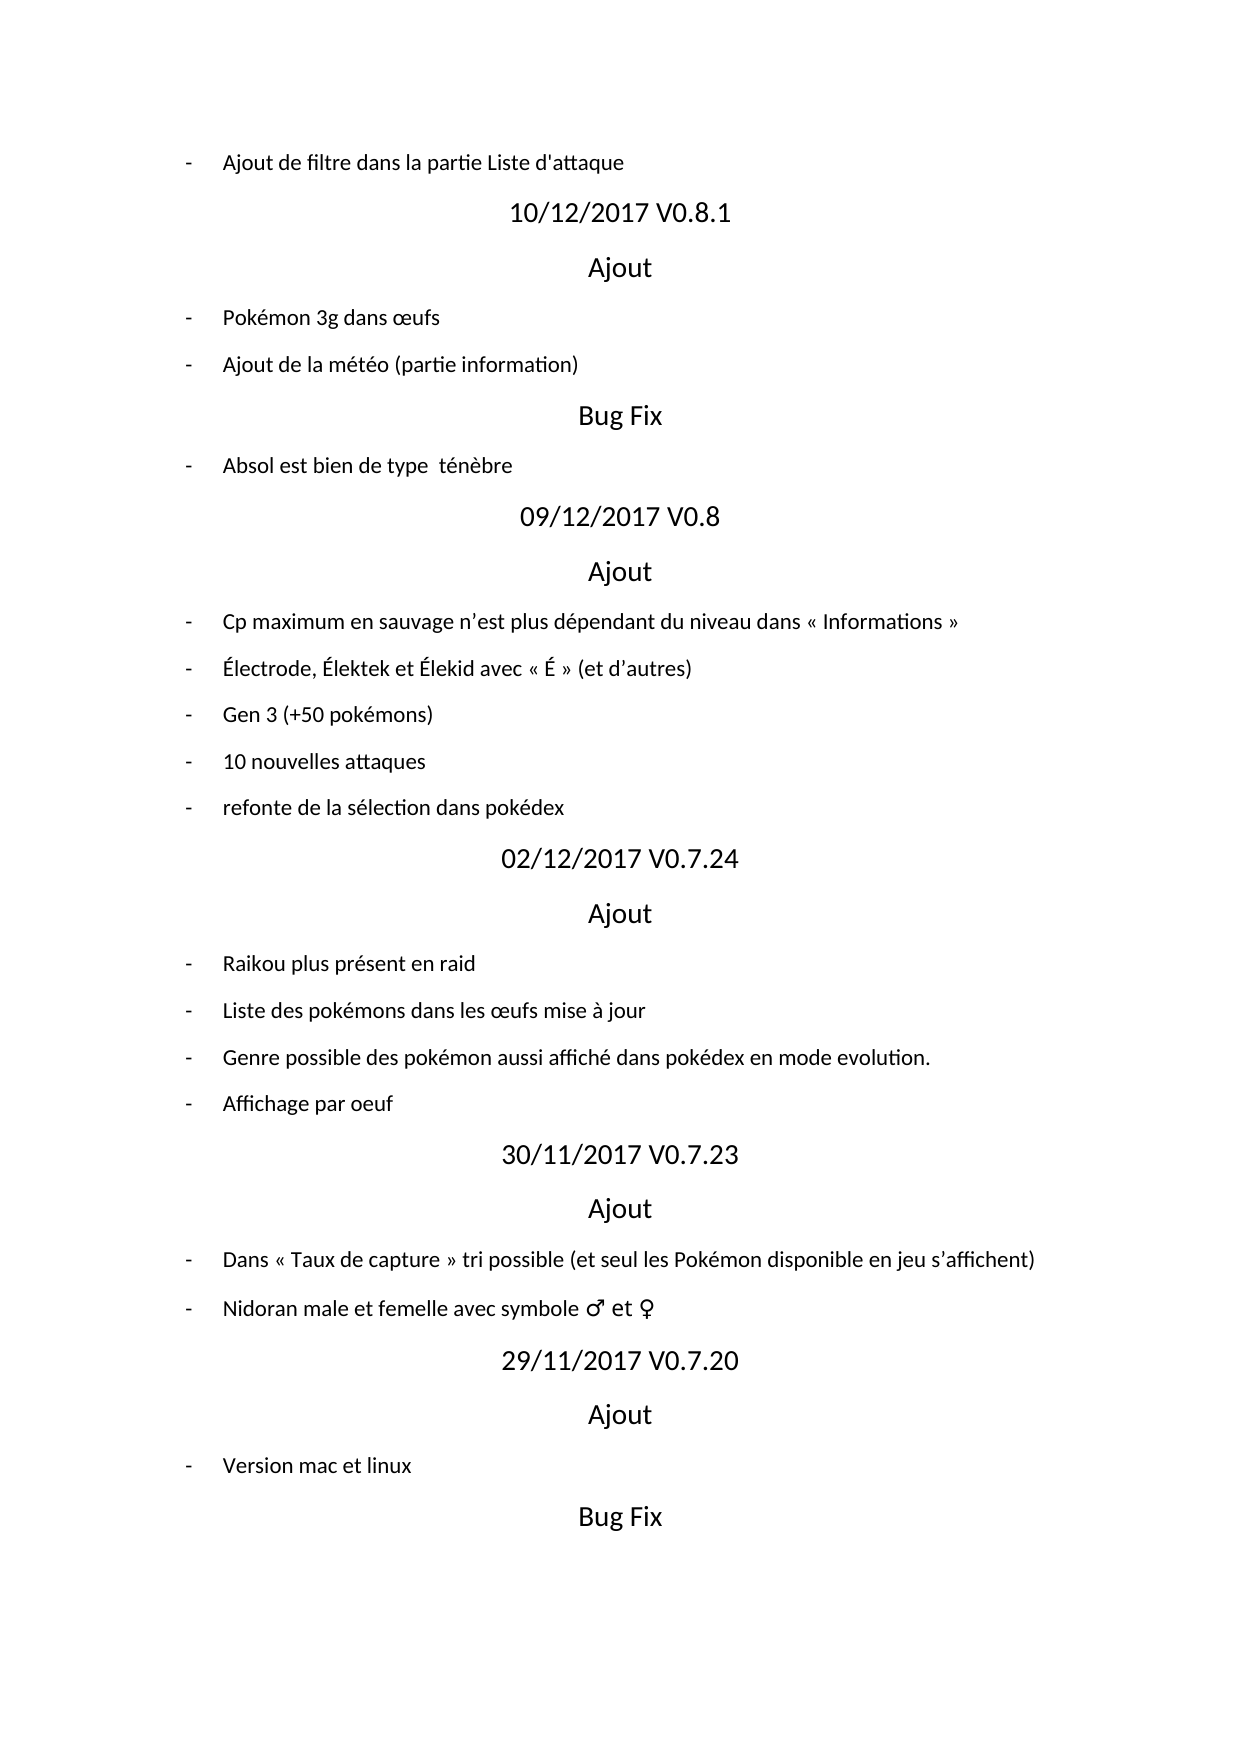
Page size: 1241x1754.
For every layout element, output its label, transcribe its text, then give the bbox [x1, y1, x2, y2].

list Affichage par oeuf [185, 1089, 1093, 1117]
text 10/12/2017 V0.8.1 [148, 194, 1093, 230]
text 29/11/2017 V0.7.20 [148, 1342, 1093, 1377]
text Ajout [148, 895, 1093, 930]
text 30/11/2017 V0.7.23 [148, 1136, 1093, 1171]
list Électrode, Élektek et Élekid avec « É » (et d’autres) [185, 654, 1093, 682]
list Liste des pokémons dans les œufs mise à jour [185, 996, 1093, 1024]
list Dans « Taux de capture » tri possible (et seul les Pokémon disponible en jeu s’affichent) [185, 1245, 1093, 1273]
list refonte de la sélection dans pokédex [185, 793, 1093, 822]
list Genre possible des pokémon aussi affiché dans pokédex en mode evolution. [185, 1043, 1093, 1071]
text Ajout [148, 1190, 1093, 1226]
text 09/12/2017 V0.8 [148, 498, 1093, 533]
list 10 nouvelles attaques [185, 747, 1093, 775]
text Ajout [148, 553, 1093, 588]
list Raikou plus présent en raid [185, 949, 1093, 977]
list Version mac et linux [185, 1451, 1093, 1479]
list Gen 3 (+50 pokémons) [185, 700, 1093, 728]
text Ajout [148, 1396, 1093, 1432]
text Bug Fix [148, 1498, 1093, 1533]
list Nidoran male et femelle avec symbole ♂ et ♀ [185, 1292, 1093, 1323]
list Ajout de la météo (partie information) [185, 350, 1093, 378]
text Ajout [148, 249, 1093, 284]
list Ajout de filtre dans la partie Liste d'attaque [185, 148, 1093, 176]
text 02/12/2017 V0.7.24 [148, 840, 1093, 876]
list Pokémon 3g dans œufs [185, 303, 1093, 332]
list Bug Fix [148, 397, 1093, 432]
list Cp maximum en sauvage n’est plus dépendant du niveau dans « Informations » [185, 607, 1093, 635]
list Absol est bien de type ténèbre [185, 451, 1093, 479]
